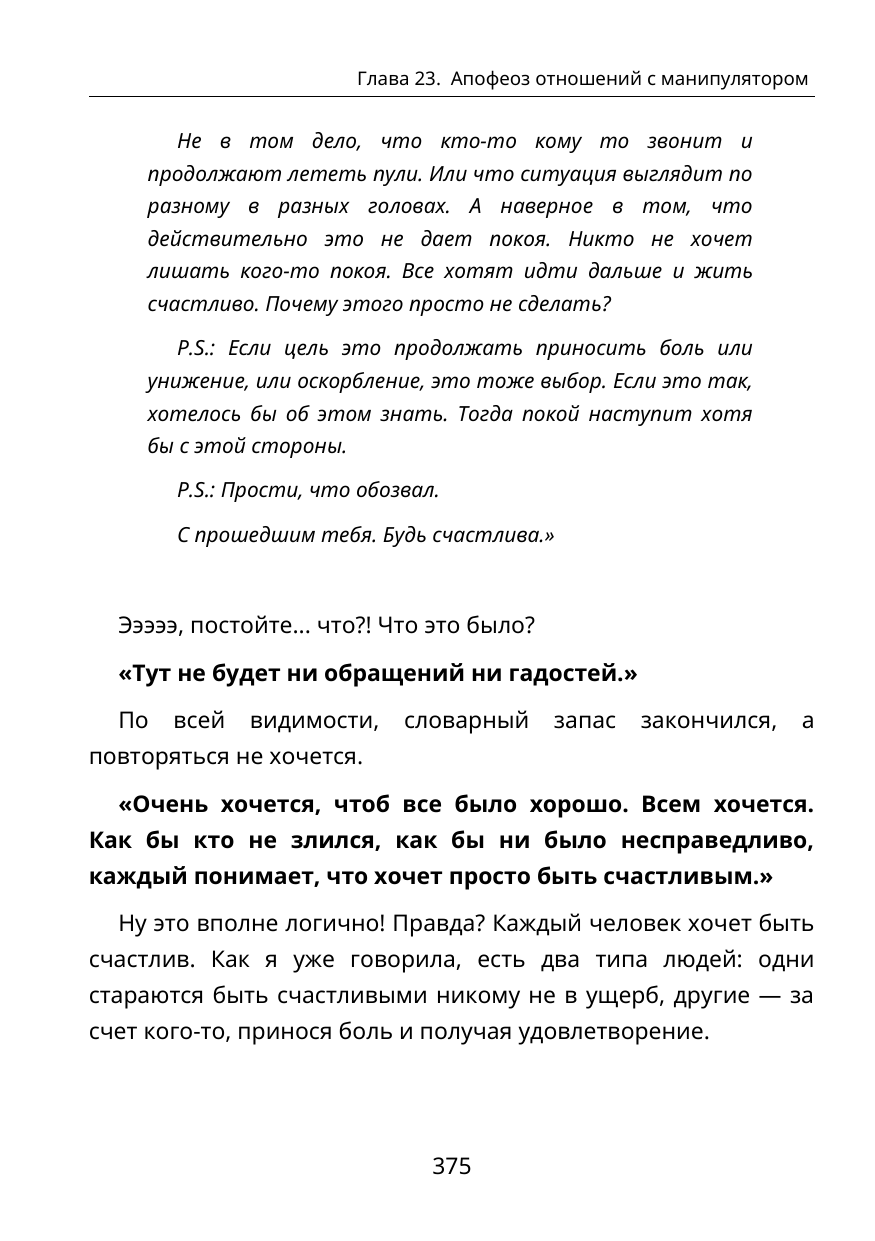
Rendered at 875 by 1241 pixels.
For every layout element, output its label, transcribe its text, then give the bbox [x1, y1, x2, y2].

text Эээээ, постойте... что?! Что это было? [88, 609, 815, 640]
text P.S.: Прости, что обозвал. [147, 476, 756, 504]
text С прошедшим тебя. Будь счастлива.» [147, 520, 756, 548]
text P.S.: Если цель это продолжать приносить боль или унижение, или оскорбление, это тоже выбор. Если это так, хотелось бы об этом знать. Тогда покой наступит хотя бы с этой стороны. [147, 333, 756, 460]
text «Очень хочется, чтоб все было хорошо. Всем хочется. Как бы кто не злился, как бы ни было несправедливо, каждый понимает, что хочет просто быть счастливым.» [88, 788, 815, 891]
text «Тут не будет ни обращений ни гадостей.» [88, 656, 815, 688]
text Ну это вполне логично! Правда? Каждый человек хочет быть счастлив. Как я уже говорила, есть два типа людей: одни стараются быть счастливыми никому не в ущерб, другие — за счет кого-то, принося боль и получая удовлетворение. [88, 907, 815, 1046]
text Не в том дело, что кто-то кому то звонит и продолжают лететь пули. Или что ситуация выглядит по разному в разных головах. А наверное в том, что действительно это не дает покоя. Никто не хочет лишать кого-то покоя. Все хотят идти дальше и жить счастливо. Почему этого просто не сделать? [147, 126, 756, 317]
text По всей видимости, словарный запас закончился, а повторяться не хочется. [88, 704, 815, 771]
